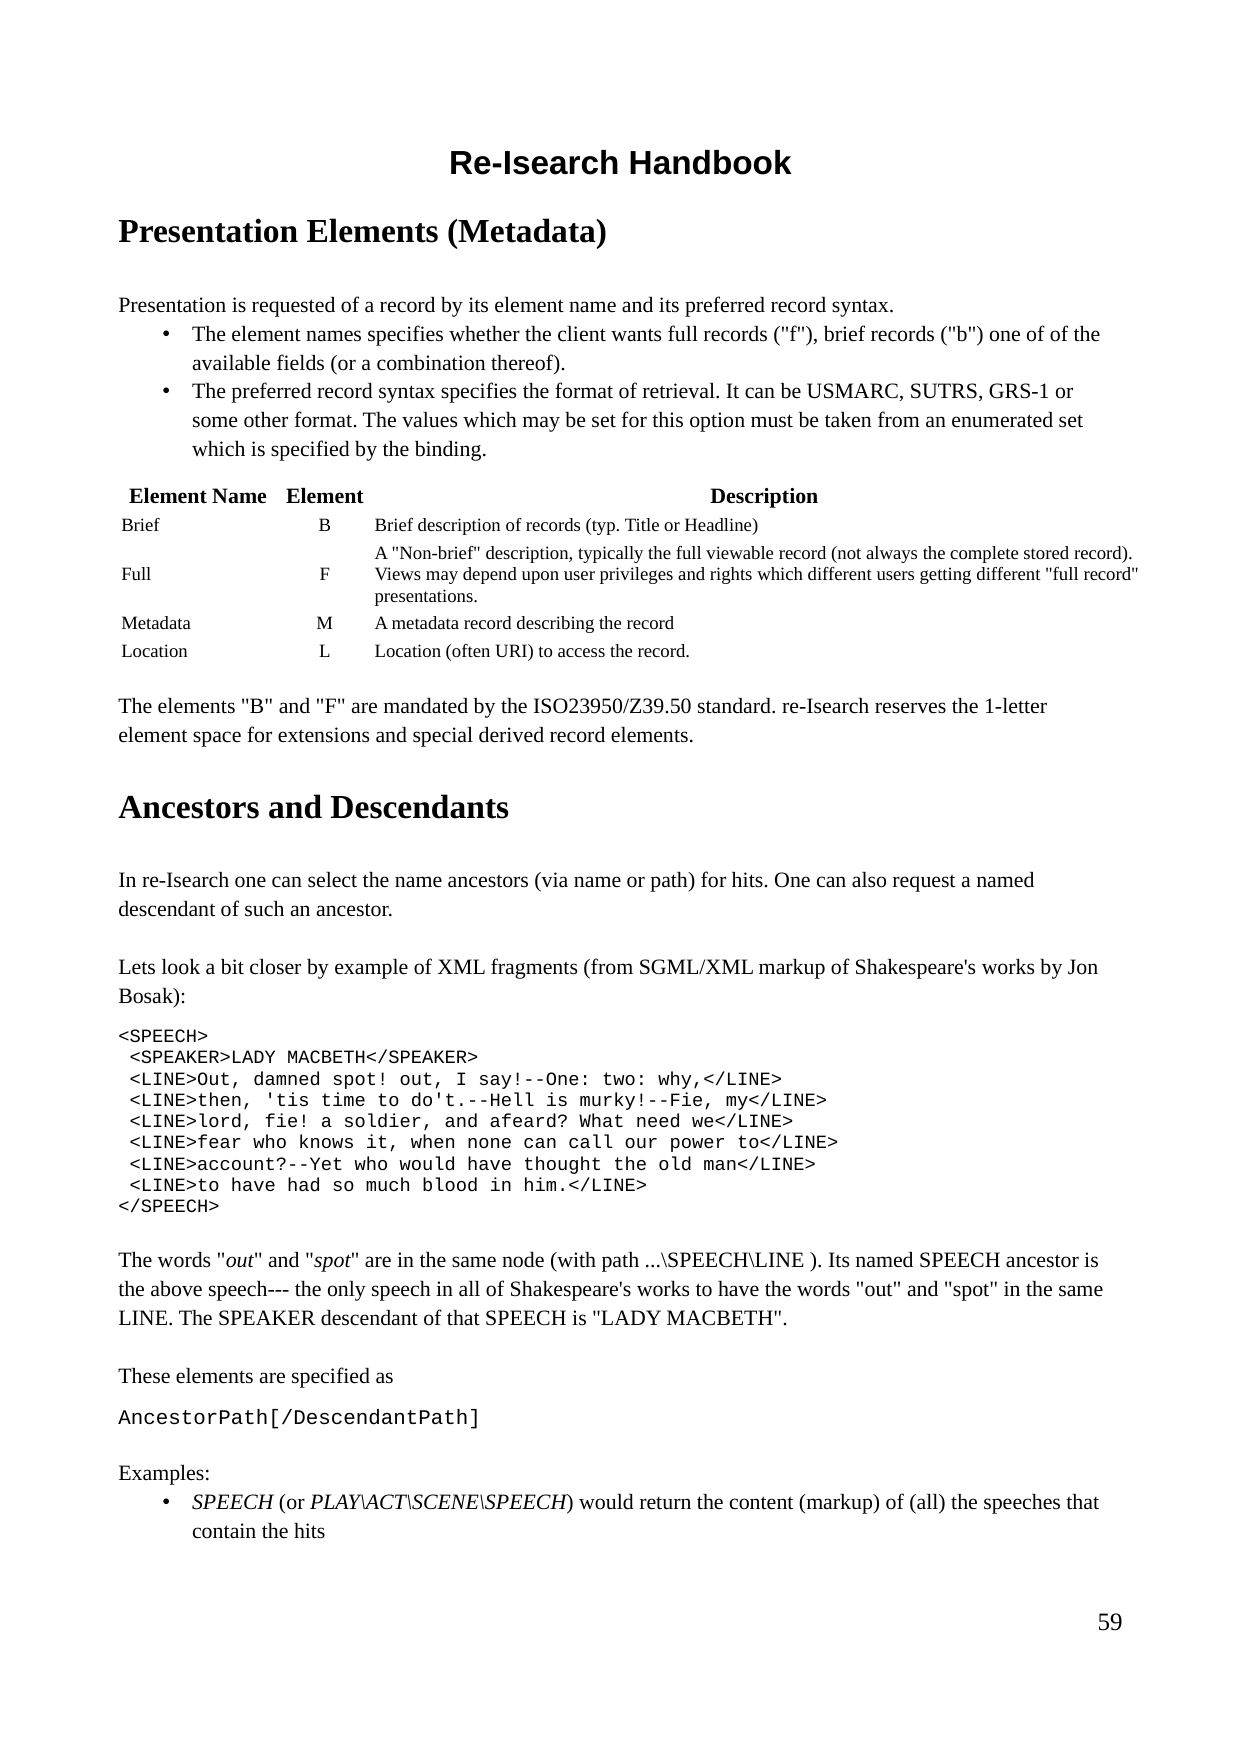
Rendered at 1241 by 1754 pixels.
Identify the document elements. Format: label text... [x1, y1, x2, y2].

table_header Description [371, 480, 1157, 511]
text The words "out" and "spot" are in the same node (with path ...\SPEECH\LINE ). Its named SPEECH ancestor is the above speech--- the only speech in all of Shakespeare's works to have the words "out" and "spot" in the same LINE. The SPEAKER descendant of that SPEECH is "LADY MACBETH". [118, 1247, 1122, 1331]
text Presentation is requested of a record by its element name and its preferred record syntax. [118, 263, 1122, 317]
list The preferred record syntax specifies the format of retrieval. It can be USMARC, SUTRS, GRS-1 or some other format. The values which may be set for this option must be taken from an enumerated set which is specified by the binding. [162, 378, 1122, 462]
text <LINE>fear who knows it, when none can call our power to</LINE> [118, 1133, 1122, 1154]
table_cell F [278, 539, 371, 609]
text <LINE>to have had so much blood in him.</LINE> [118, 1176, 1122, 1197]
subtitle Presentation Elements (Metadata) [118, 212, 1122, 250]
table_cell Full [118, 539, 278, 609]
text The elements "B" and "F" are mandated by the ISO23950/Z39.50 standard. re-Isearch reserves the 1-letter element space for extensions and special derived record elements. [118, 664, 1122, 747]
text Lets look a bit closer by example of XML fragments (from SGML/XML markup of Shakespeare's works by Jon Bosak): [118, 925, 1122, 1008]
table_cell Brief description of records (typ. Title or Headline) [371, 511, 1157, 539]
subtitle Ancestors and Descendants [118, 787, 1122, 826]
table_cell B [278, 511, 371, 539]
list The element names specifies whether the client wants full records ("f"), brief records ("b") one of of the available fields (or a combination thereof). [162, 321, 1122, 375]
table_cell Location (often URI) to access the record. [371, 637, 1157, 664]
table_cell Brief [118, 511, 278, 539]
table_header Element Name [118, 480, 278, 511]
table_cell Location [118, 637, 278, 664]
text Examples: [118, 1460, 1122, 1486]
table_cell A metadata record describing the record [371, 609, 1157, 637]
table_cell L [278, 637, 371, 664]
text In re-Isearch one can select the name ancestors (via name or path) for hits. One can also request a named descendant of such an ancestor. [118, 838, 1122, 921]
text These elements are specified as [118, 1334, 1122, 1388]
text <SPEAKER>LADY MACBETH</SPEAKER> [118, 1048, 1122, 1069]
text <LINE>account?--Yet who would have thought the old man</LINE> [118, 1154, 1122, 1176]
text <SPEECH> [118, 1027, 1122, 1048]
text <LINE>Out, damned spot! out, I say!--One: two: why,</LINE> [118, 1069, 1122, 1091]
table_cell M [278, 609, 371, 637]
text AncestorPath[/DescendantPath] [118, 1407, 1122, 1431]
text <LINE>lord, fie! a soldier, and afeard? What need we</LINE> [118, 1112, 1122, 1133]
table_header Element [278, 480, 371, 511]
text </SPEECH> [118, 1197, 1122, 1218]
table_cell Metadata [118, 609, 278, 637]
list SPEECH (or PLAY\ACT\SCENE\SPEECH) would return the content (markup) of (all) the speeches that contain the hits [162, 1489, 1122, 1543]
text <LINE>then, 'tis time to do't.--Hell is murky!--Fie, my</LINE> [118, 1091, 1122, 1112]
table_cell A "Non-brief" description, typically the full viewable record (not always the complete stored record). Views may depend upon user privileges and rights which different users getting different "full record" presentations. [371, 539, 1157, 609]
